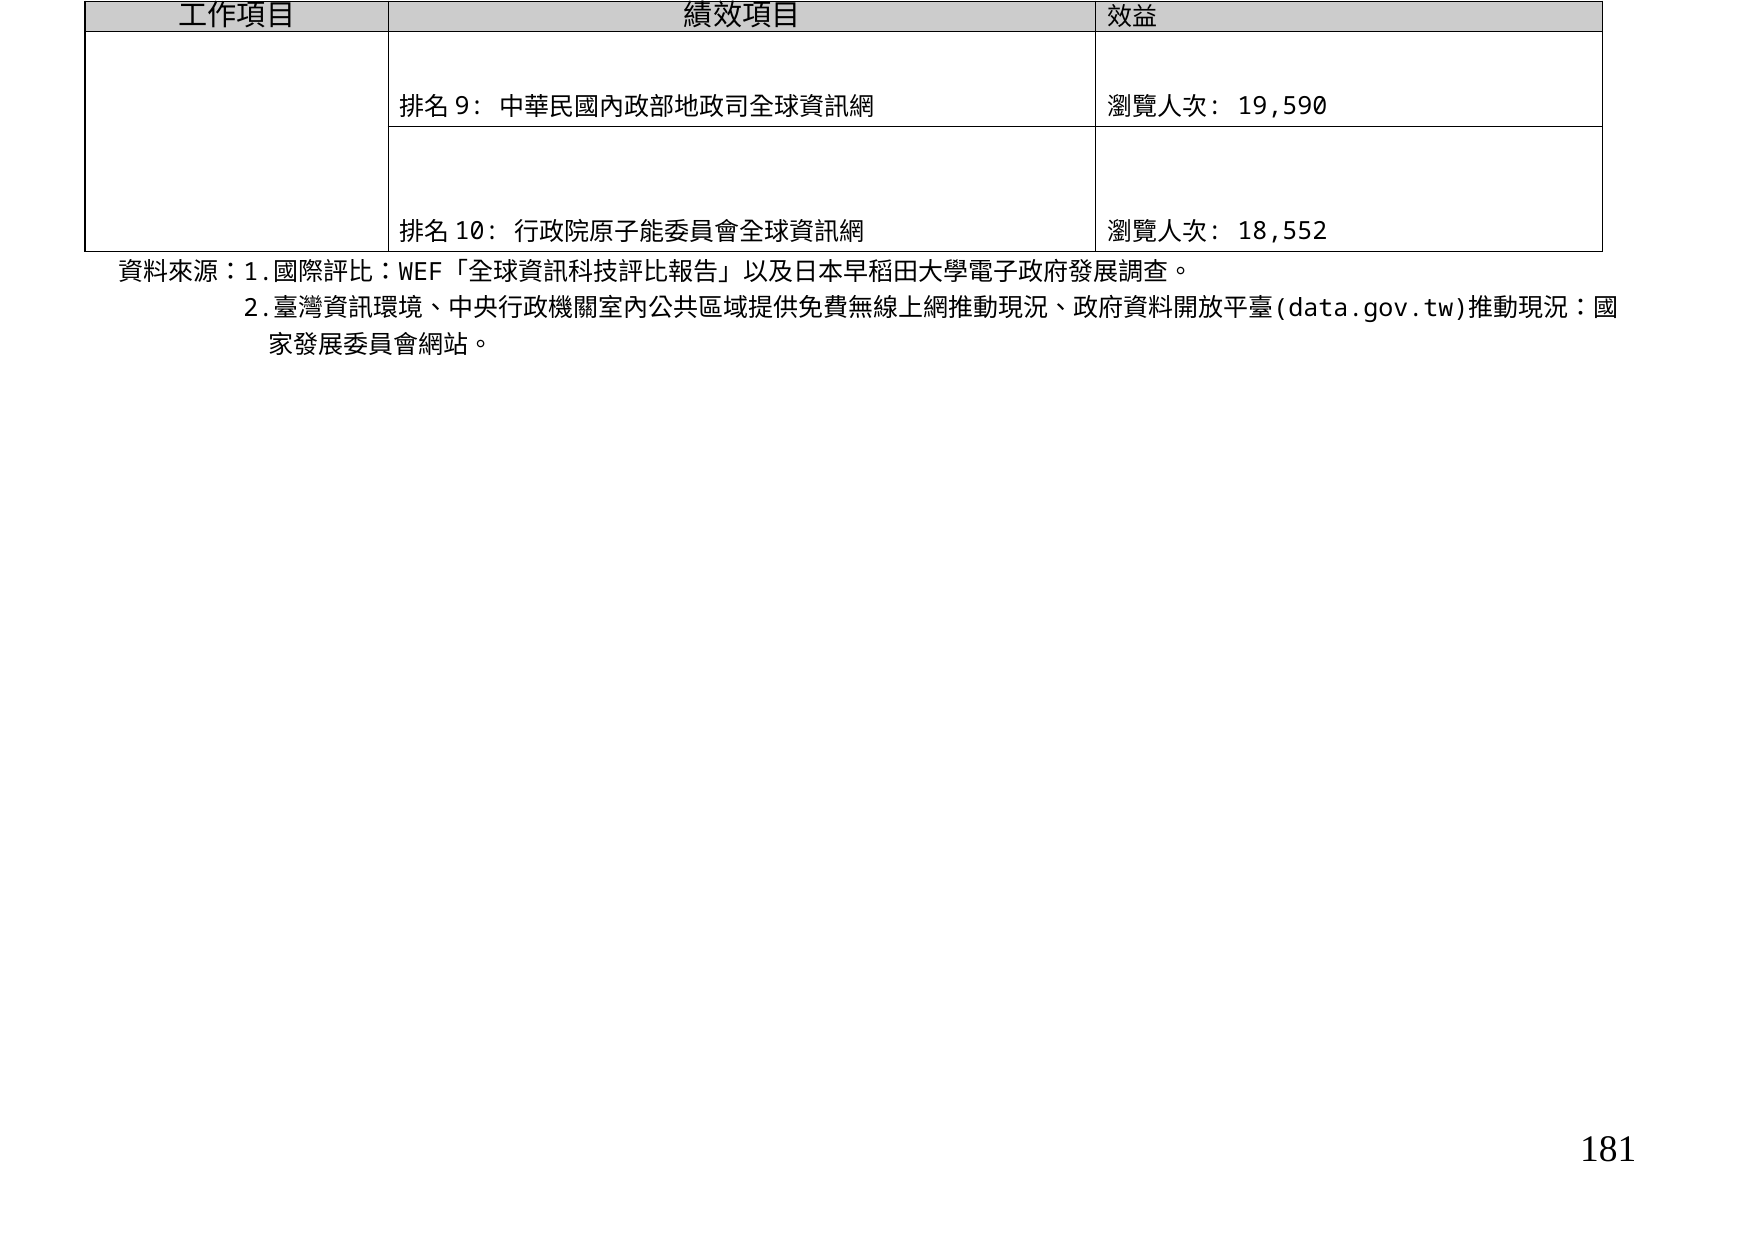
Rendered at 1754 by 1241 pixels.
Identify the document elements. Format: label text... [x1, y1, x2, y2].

table_header 效益 [1096, 2, 1602, 31]
table_header 工作項目 [86, 2, 388, 31]
table_cell [86, 32, 388, 251]
table_cell 排名10: 行政院原子能委員會全球資訊網 [389, 127, 1095, 251]
text 資料來源：1.國際評比：WEF「全球資訊科技評比報告」以及日本早稻田大學電子政府發展調查。 [118, 252, 1636, 288]
table_cell 瀏覽人次: 18,552 [1096, 127, 1602, 251]
table_cell 瀏覽人次: 19,590 [1096, 32, 1602, 126]
text 2.臺灣資訊環境、中央行政機關室內公共區域提供免費無線上網推動現況、政府資料開放平臺(data.gov.tw)推動現況：國家發展委員會網站。 [118, 288, 1636, 842]
table_cell 排名9: 中華民國內政部地政司全球資訊網 [389, 32, 1095, 126]
table_header 績效項目 [389, 2, 1095, 31]
